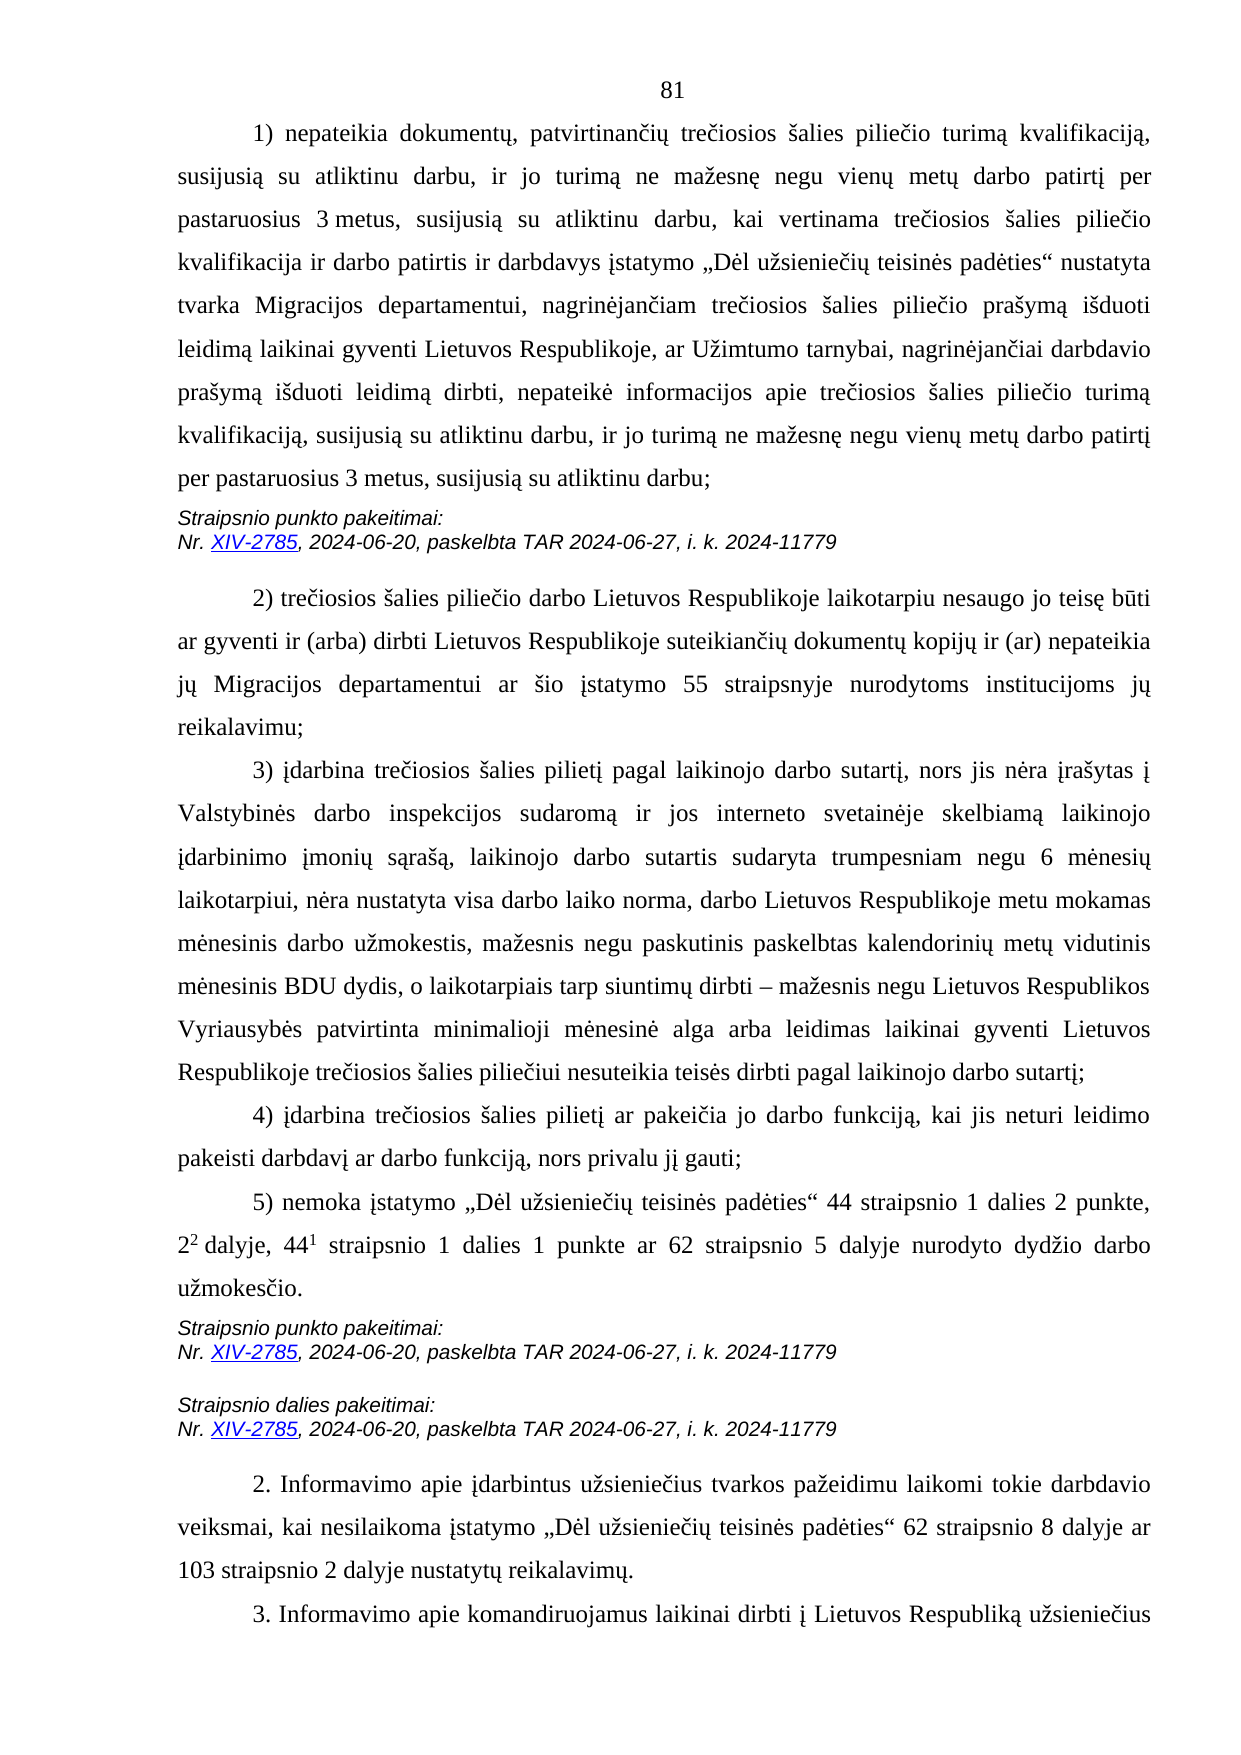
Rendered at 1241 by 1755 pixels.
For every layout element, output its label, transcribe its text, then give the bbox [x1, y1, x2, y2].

text Nr. XIV-2785, 2024-06-20, paskelbta TAR 2024-06-27, i. k. 2024-11779 [177, 530, 1152, 554]
text 1) nepateikia dokumentų, patvirtinančių trečiosios šalies piliečio turimą kvalifikaciją, susijusią su atliktinu darbu, ir jo turimą ne mažesnę negu vienų metų darbo patirtį per pastaruosius 3 metus, susijusią su atliktinu darbu, kai vertinama trečiosios šalies piliečio kvalifikacija ir darbo patirtis ir darbdavys įstatymo „Dėl užsieniečių teisinės padėties“ nustatyta tvarka Migracijos departamentui, nagrinėjančiam trečiosios šalies piliečio prašymą išduoti leidimą laikinai gyventi Lietuvos Respublikoje, ar Užimtumo tarnybai, nagrinėjančiai darbdavio prašymą išduoti leidimą dirbti, nepateikė informacijos apie trečiosios šalies piliečio turimą kvalifikaciją, susijusią su atliktinu darbu, ir jo turimą ne mažesnę negu vienų metų darbo patirtį per pastaruosius 3 metus, susijusią su atliktinu darbu; [177, 118, 1152, 492]
text Nr. XIV-2785, 2024-06-20, paskelbta TAR 2024-06-27, i. k. 2024-11779 [177, 1417, 1152, 1441]
text Straipsnio punkto pakeitimai: [177, 506, 1152, 530]
text 2. Informavimo apie įdarbintus užsieniečius tvarkos pažeidimu laikomi tokie darbdavio veiksmai, kai nesilaikoma įstatymo „Dėl užsieniečių teisinės padėties“ 62 straipsnio 8 dalyje ar 103 straipsnio 2 dalyje nustatytų reikalavimų. [177, 1469, 1152, 1584]
text 4) įdarbina trečiosios šalies pilietį ar pakeičia jo darbo funkciją, kai jis neturi leidimo pakeisti darbdavį ar darbo funkciją, nors privalu jį gauti; [177, 1100, 1152, 1172]
text 3. Informavimo apie komandiruojamus laikinai dirbti į Lietuvos Respubliką užsieniečius [177, 1599, 1152, 1627]
text Straipsnio punkto pakeitimai: [177, 1316, 1152, 1340]
text 3) įdarbina trečiosios šalies pilietį pagal laikinojo darbo sutartį, nors jis nėra įrašytas į Valstybinės darbo inspekcijos sudaromą ir jos interneto svetainėje skelbiamą laikinojo įdarbinimo įmonių sąrašą, laikinojo darbo sutartis sudaryta trumpesniam negu 6 mėnesių laikotarpiui, nėra nustatyta visa darbo laiko norma, darbo Lietuvos Respublikoje metu mokamas mėnesinis darbo užmokestis, mažesnis negu paskutinis paskelbtas kalendorinių metų vidutinis mėnesinis BDU dydis, o laikotarpiais tarp siuntimų dirbti – mažesnis negu Lietuvos Respublikos Vyriausybės patvirtinta minimalioji mėnesinė alga arba leidimas laikinai gyventi Lietuvos Respublikoje trečiosios šalies piliečiui nesuteikia teisės dirbti pagal laikinojo darbo sutartį; [177, 755, 1152, 1086]
text Nr. XIV-2785, 2024-06-20, paskelbta TAR 2024-06-27, i. k. 2024-11779 [177, 1340, 1152, 1364]
text 5) nemoka įstatymo „Dėl užsieniečių teisinės padėties“ 44 straipsnio 1 dalies 2 punkte, 22 dalyje, 441 straipsnio 1 dalies 1 punkte ar 62 straipsnio 5 dalyje nurodyto dydžio darbo užmokesčio. [177, 1187, 1152, 1302]
text 2) trečiosios šalies piliečio darbo Lietuvos Respublikoje laikotarpiu nesaugo jo teisę būti ar gyventi ir (arba) dirbti Lietuvos Respublikoje suteikiančių dokumentų kopijų ir (ar) nepateikia jų Migracijos departamentui ar šio įstatymo 55 straipsnyje nurodytoms institucijoms jų reikalavimu; [177, 583, 1152, 741]
text Straipsnio dalies pakeitimai: [177, 1393, 1152, 1417]
